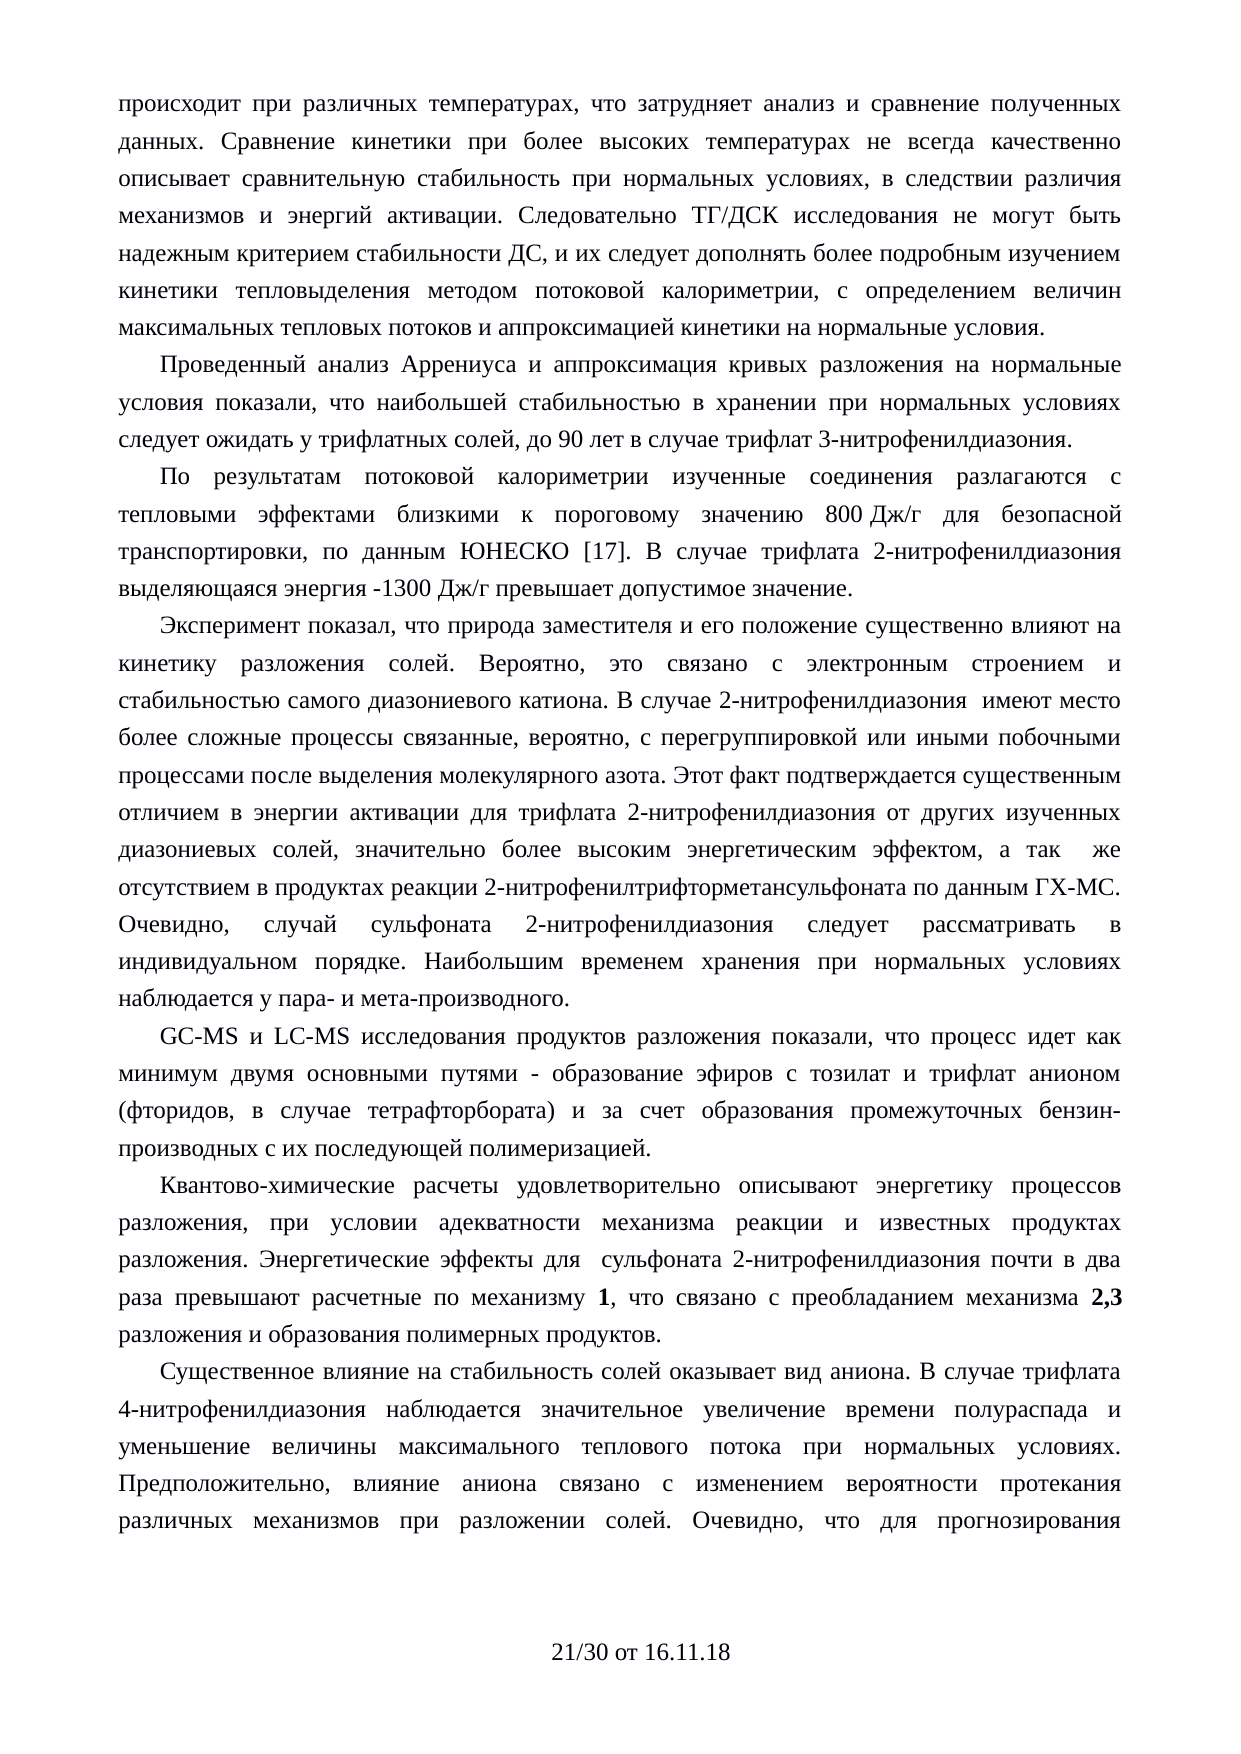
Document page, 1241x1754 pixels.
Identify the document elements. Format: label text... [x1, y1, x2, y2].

text Эксперимент показал, что природа заместителя и его положение существенно влияют на кинетику разложения солей. Вероятно, это связано с электронным строением и стабильностью самого диазониевого катиона. В случае 2-нитрофенилдиазония имеют место более сложные процессы связанные, вероятно, с перегруппировкой или иными побочными процессами после выделения молекулярного азота. Этот факт подтверждается существенным отличием в энергии активации для трифлата 2-нитрофенилдиазония от других изученных диазониевых солей, значительно более высоким энергетическим эффектом, а так же отсутствием в продуктах реакции 2-нитрофенилтрифторметансульфоната по данным ГХ-МС. Очевидно, случай сульфоната 2-нитрофенилдиазония следует рассматривать в индивидуальном порядке. Наибольшим временем хранения при нормальных условиях наблюдается у пара- и мета-производного. [118, 611, 1122, 1012]
text Проведенный анализ Аррениуса и аппроксимация кривых разложения на нормальные условия показали, что наибольшей стабильностью в хранении при нормальных условиях следует ожидать у трифлатных солей, до 90 лет в случае трифлат 3-нитрофенилдиазония. [118, 349, 1122, 453]
text GC-MS и LC-MS исследования продуктов разложения показали, что процесс идет как минимум двумя основными путями - образование эфиров с тозилат и трифлат анионом (фторидов, в случае тетрафторбората) и за счет образования промежуточных бензин-производных с их последующей полимеризацией. [118, 1021, 1122, 1161]
text происходит при различных температурах, что затрудняет анализ и сравнение полученных данных. Сравнение кинетики при более высоких температурах не всегда качественно описывает сравнительную стабильность при нормальных условиях, в следствии различия механизмов и энергий активации. Следовательно ТГ/ДСК исследования не могут быть надежным критерием стабильности ДС, и их следует дополнять более подробным изучением кинетики тепловыделения методом потоковой калориметрии, с определением величин максимальных тепловых потоков и аппроксимацией кинетики на нормальные условия. [118, 88, 1122, 341]
text Существенное влияние на стабильность солей оказывает вид аниона. В случае трифлата 4-нитрофенилдиазония наблюдается значительное увеличение времени полураспада и уменьшение величины максимального теплового потока при нормальных условиях. Предположительно, влияние аниона связано с изменением вероятности протекания различных механизмов при разложении солей. Очевидно, что для прогнозирования [118, 1356, 1122, 1534]
text По результатам потоковой калориметрии изученные соединения разлагаются с тепловыми эффектами близкими к пороговому значению 800 Дж/г для безопасной транспортировки, по данным ЮНЕСКО [17]. В случае трифлата 2-нитрофенилдиазония выделяющаяся энергия -1300 Дж/г превышает допустимое значение. [118, 461, 1122, 602]
text Квантово-химические расчеты удовлетворительно описывают энергетику процессов разложения, при условии адекватности механизма реакции и известных продуктах разложения. Энергетические эффекты для сульфоната 2-нитрофенилдиазония почти в два раза превышают расчетные по механизму 1, что связано с преобладанием механизма 2,3 разложения и образования полимерных продуктов. [118, 1170, 1122, 1348]
